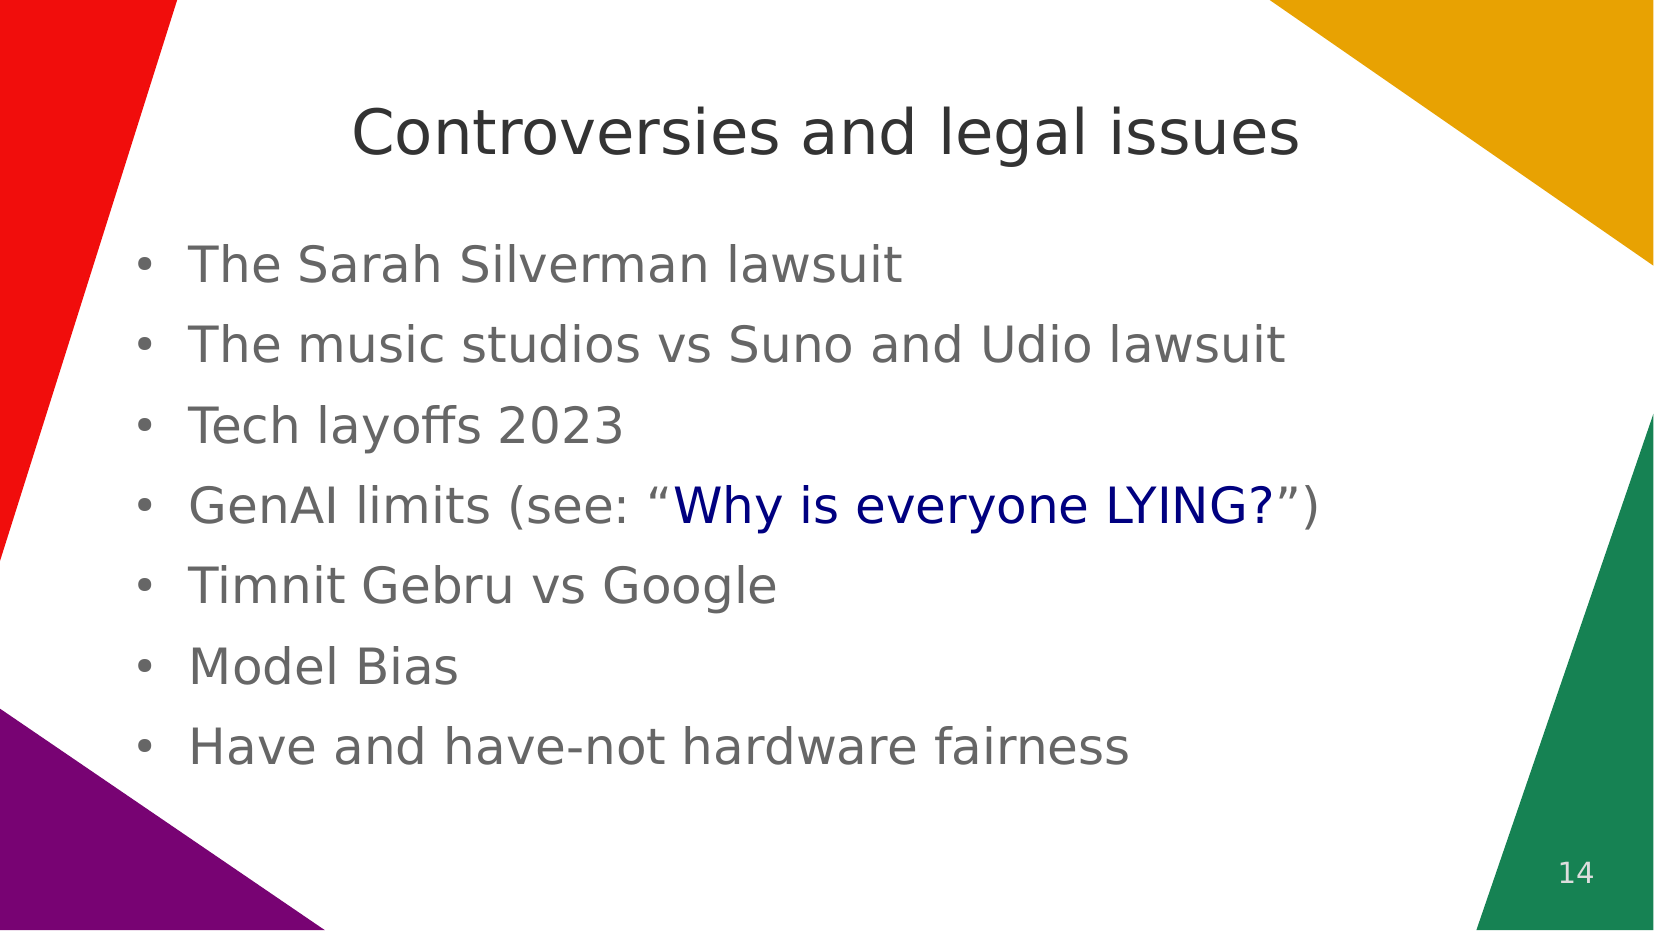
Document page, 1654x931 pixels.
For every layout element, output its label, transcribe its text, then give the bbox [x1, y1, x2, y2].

list The Sarah Silverman lawsuit The music studios vs Suno and Udio lawsuit Tech layoffs 2023 GenAI limits (see: “Why is everyone LYING?”) Timnit Gebru vs Google Model Bias Have and have-not hardware fairness [118, 236, 1536, 827]
title Controversies and legal issues [118, 59, 1536, 207]
